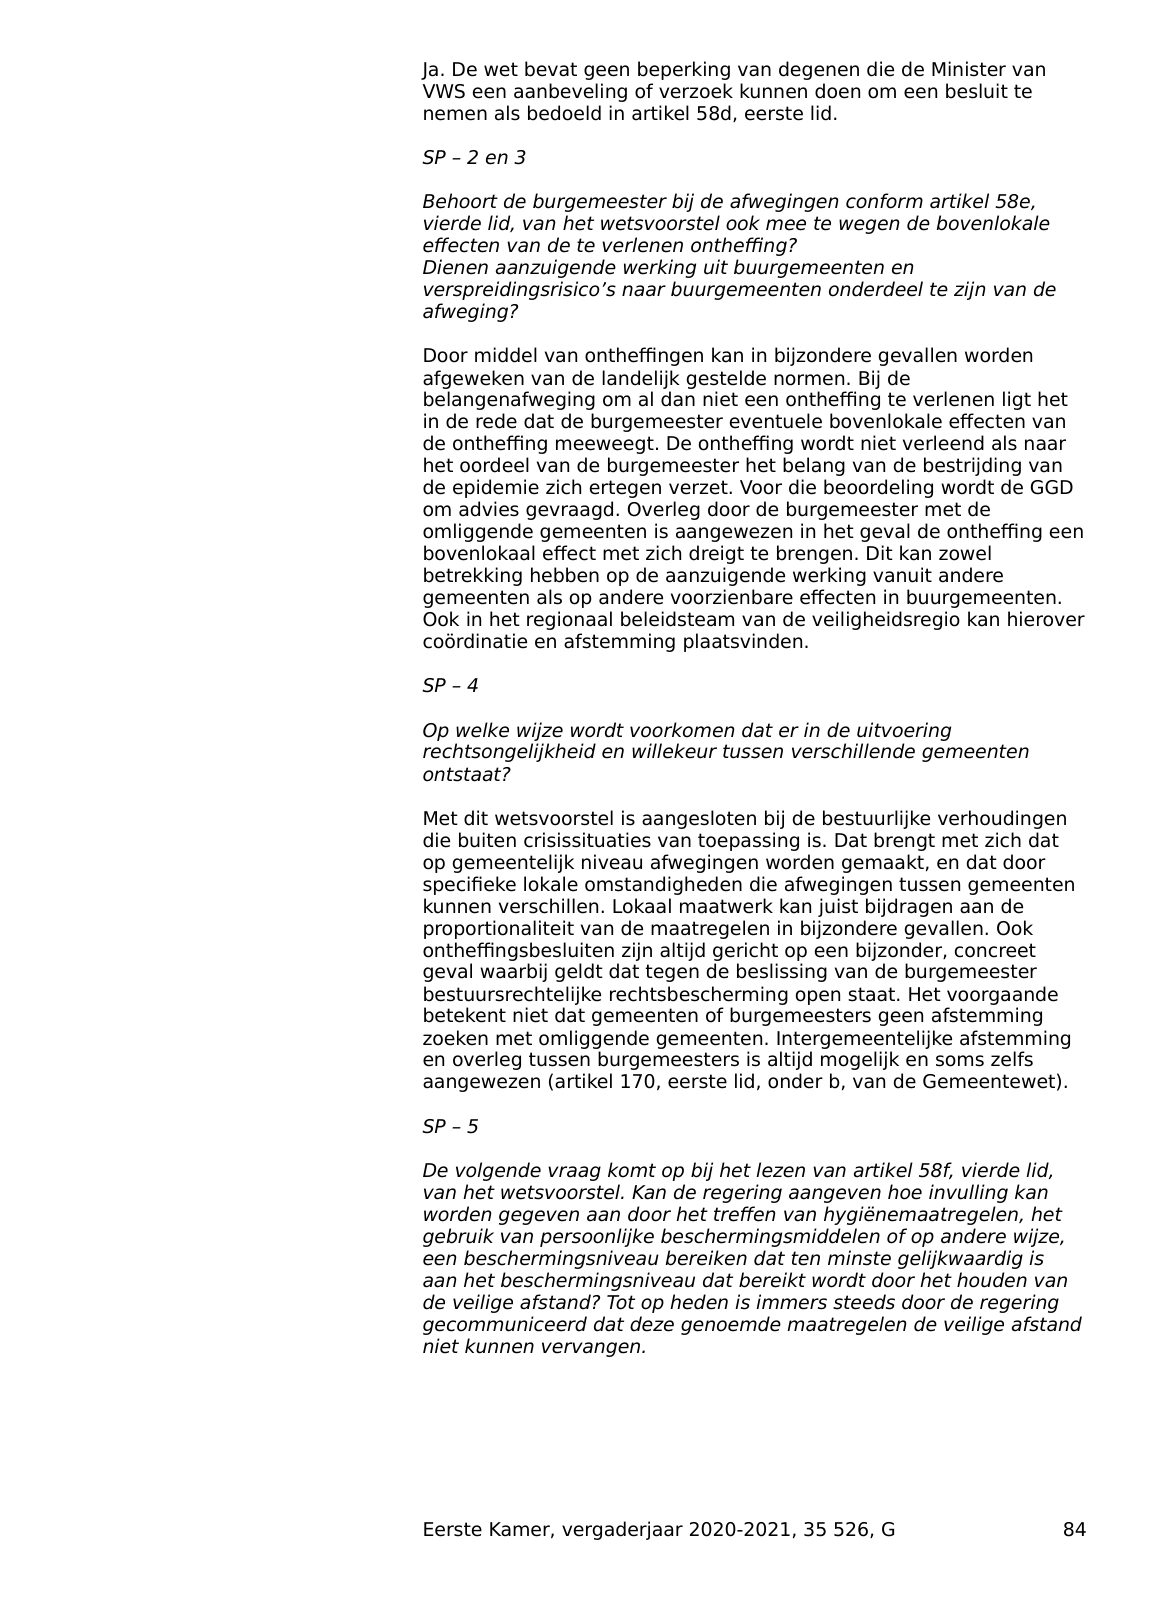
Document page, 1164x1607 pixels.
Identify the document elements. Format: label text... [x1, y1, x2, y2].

text Behoort de burgemeester bij de afwegingen conform artikel 58e, vierde lid, van het wetsvoorstel ook mee te wegen de bovenlokale effecten van de te verlenen ontheffing? [422, 191, 1087, 257]
text Dienen aanzuigende werking uit buurgemeenten en verspreidingsrisico’s naar buurgemeenten onderdeel te zijn van de afweging? [422, 257, 1087, 323]
text Met dit wetsvoorstel is aangesloten bij de bestuurlijke verhoudingen die buiten crisissituaties van toepassing is. Dat brengt met zich dat op gemeentelijk niveau afwegingen worden gemaakt, en dat door specifieke lokale omstandigheden die afwegingen tussen gemeenten kunnen verschillen. Lokaal maatwerk kan juist bijdragen aan de proportionaliteit van de maatregelen in bijzondere gevallen. Ook ontheffingsbesluiten zijn altijd gericht op een bijzonder, concreet geval waarbij geldt dat tegen de beslissing van de burgemeester bestuursrechtelijke rechtsbescherming open staat. Het voorgaande betekent niet dat gemeenten of burgemeesters geen afstemming zoeken met omliggende gemeenten. Intergemeentelijke afstemming en overleg tussen burgemeesters is altijd mogelijk en soms zelfs aangewezen (artikel 170, eerste lid, onder b, van de Gemeentewet). [422, 808, 1087, 1093]
text De volgende vraag komt op bij het lezen van artikel 58f, vierde lid, van het wetsvoorstel. Kan de regering aangeven hoe invulling kan worden gegeven aan door het treffen van hygiënemaatregelen, het gebruik van persoonlijke beschermingsmiddelen of op andere wijze, een beschermingsniveau bereiken dat ten minste gelijkwaardig is aan het beschermingsniveau dat bereikt wordt door het houden van de veilige afstand? Tot op heden is immers steeds door de regering gecommuniceerd dat deze genoemde maatregelen de veilige afstand niet kunnen vervangen. [422, 1160, 1087, 1357]
text Ja. De wet bevat geen beperking van degenen die de Minister van VWS een aanbeveling of verzoek kunnen doen om een besluit te nemen als bedoeld in artikel 58d, eerste lid. [422, 59, 1087, 125]
text Door middel van ontheffingen kan in bijzondere gevallen worden afgeweken van de landelijk gestelde normen. Bij de belangenafweging om al dan niet een ontheffing te verlenen ligt het in de rede dat de burgemeester eventuele bovenlokale effecten van de ontheffing meeweegt. De ontheffing wordt niet verleend als naar het oordeel van de burgemeester het belang van de bestrijding van de epidemie zich ertegen verzet. Voor die beoordeling wordt de GGD om advies gevraagd. Overleg door de burgemeester met de omliggende gemeenten is aangewezen in het geval de ontheffing een bovenlokaal effect met zich dreigt te brengen. Dit kan zowel betrekking hebben op de aanzuigende werking vanuit andere gemeenten als op andere voorzienbare effecten in buurgemeenten. Ook in het regionaal beleidsteam van de veiligheidsregio kan hierover coördinatie en afstemming plaatsvinden. [422, 345, 1087, 653]
subtitle SP – 2 en 3 [422, 147, 1087, 169]
subtitle SP – 5 [422, 1116, 1087, 1137]
text Op welke wijze wordt voorkomen dat er in de uitvoering rechtsongelijkheid en willekeur tussen verschillende gemeenten ontstaat? [422, 719, 1087, 785]
subtitle SP – 4 [422, 675, 1087, 697]
